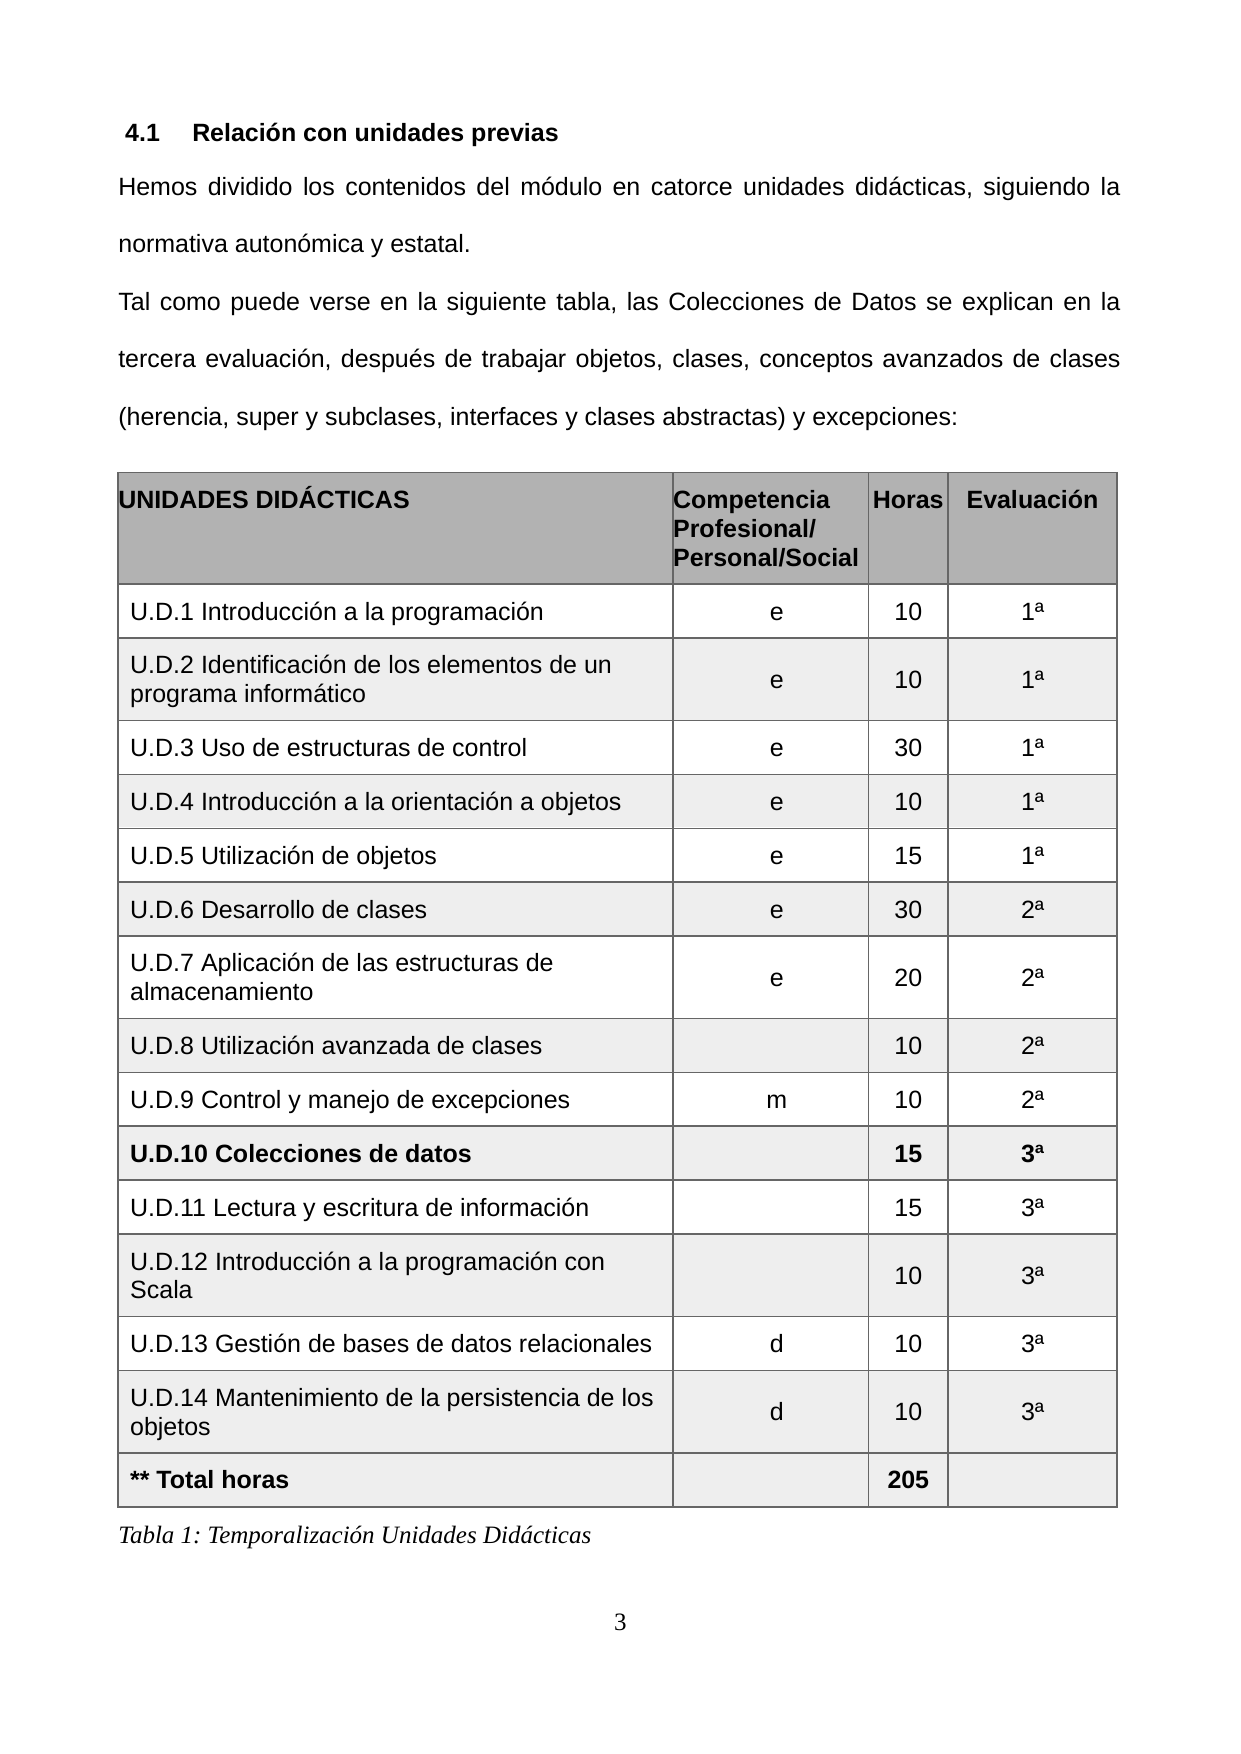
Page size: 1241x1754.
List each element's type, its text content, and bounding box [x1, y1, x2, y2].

table_cell 3ª [949, 1317, 1116, 1369]
table_cell e [674, 721, 868, 773]
table_cell Colecciones de datos [119, 1127, 672, 1179]
table_cell 2ª [949, 937, 1116, 1018]
table_cell 1ª [949, 775, 1116, 827]
table_cell e [674, 775, 868, 827]
table_cell 3ª [949, 1181, 1116, 1233]
table_cell [674, 1127, 868, 1179]
text Tal como puede verse en la siguiente tabla, las Colecciones de Datos se explican en la tercera evaluación, después de trabajar objetos, clases, conceptos avanzados de clases (herencia, super y subclases, interfaces y clases abstractas) y excepciones: [118, 287, 1122, 431]
table_cell 3ª [949, 1235, 1116, 1316]
table_cell 2ª [949, 1073, 1116, 1125]
table_cell ** Total horas [119, 1454, 672, 1506]
table_cell 10 [869, 1019, 947, 1072]
table_cell Introducción a la programación con Scala [119, 1235, 672, 1316]
table_cell [674, 1181, 868, 1233]
table_cell Utilización avanzada de clases [119, 1019, 672, 1072]
table_cell e [674, 937, 868, 1018]
table_cell Uso de estructuras de control [119, 721, 672, 773]
table_header Competencia Profesional/ Personal/Social [674, 473, 868, 583]
table_cell 30 [869, 883, 947, 935]
table_cell e [674, 883, 868, 935]
table_cell 10 [869, 1371, 947, 1452]
table_cell 15 [869, 1127, 947, 1179]
table_cell 30 [869, 721, 947, 773]
table_header Evaluación [949, 473, 1116, 583]
table_cell 3ª [949, 1371, 1116, 1452]
table_cell 15 [869, 1181, 947, 1233]
table_cell 1ª [949, 829, 1116, 881]
table_cell [674, 1019, 868, 1072]
table_cell 10 [869, 1235, 947, 1316]
table_cell 1ª [949, 585, 1116, 637]
table_cell Introducción a la programación [119, 585, 672, 637]
table_cell e [674, 585, 868, 637]
table_cell [674, 1235, 868, 1316]
table_cell 15 [869, 829, 947, 881]
table_cell Aplicación de las estructuras de almacenamiento [119, 937, 672, 1018]
text Hemos dividido los contenidos del módulo en catorce unidades didácticas, siguiendo la normativa autonómica y estatal. [118, 172, 1122, 258]
table_cell 10 [869, 639, 947, 720]
table_cell 10 [869, 1073, 947, 1125]
table_cell Control y manejo de excepciones [119, 1073, 672, 1125]
table_cell Identificación de los elementos de un programa informático [119, 639, 672, 720]
table_cell e [674, 829, 868, 881]
table_cell 1ª [949, 721, 1116, 773]
subtitle Relación con unidades previas [118, 118, 1122, 147]
table_cell 10 [869, 775, 947, 827]
table_cell m [674, 1073, 868, 1125]
table_cell Desarrollo de clases [119, 883, 672, 935]
table_cell 2ª [949, 1019, 1116, 1072]
table_cell 20 [869, 937, 947, 1018]
table_cell 205 [869, 1454, 947, 1506]
table_cell d [674, 1317, 868, 1369]
table_cell Lectura y escritura de información [119, 1181, 672, 1233]
table_cell 1ª [949, 639, 1116, 720]
table_cell 3ª [949, 1127, 1116, 1179]
table_header Horas [869, 473, 947, 583]
table_header UNIDADES DIDÁCTICAS [119, 473, 672, 583]
table_cell e [674, 639, 868, 720]
table_cell Utilización de objetos [119, 829, 672, 881]
table_cell Gestión de bases de datos relacionales [119, 1317, 672, 1369]
table_cell 2ª [949, 883, 1116, 935]
table_cell [949, 1454, 1116, 1506]
table_cell 10 [869, 585, 947, 637]
table_cell d [674, 1371, 868, 1452]
table_cell Introducción a la orientación a objetos [119, 775, 672, 827]
table_cell 10 [869, 1317, 947, 1369]
table_cell Mantenimiento de la persistencia de los objetos [119, 1371, 672, 1452]
text Tabla 1: Temporalización Unidades Didácticas [118, 1520, 1122, 1549]
table_cell [674, 1454, 868, 1506]
